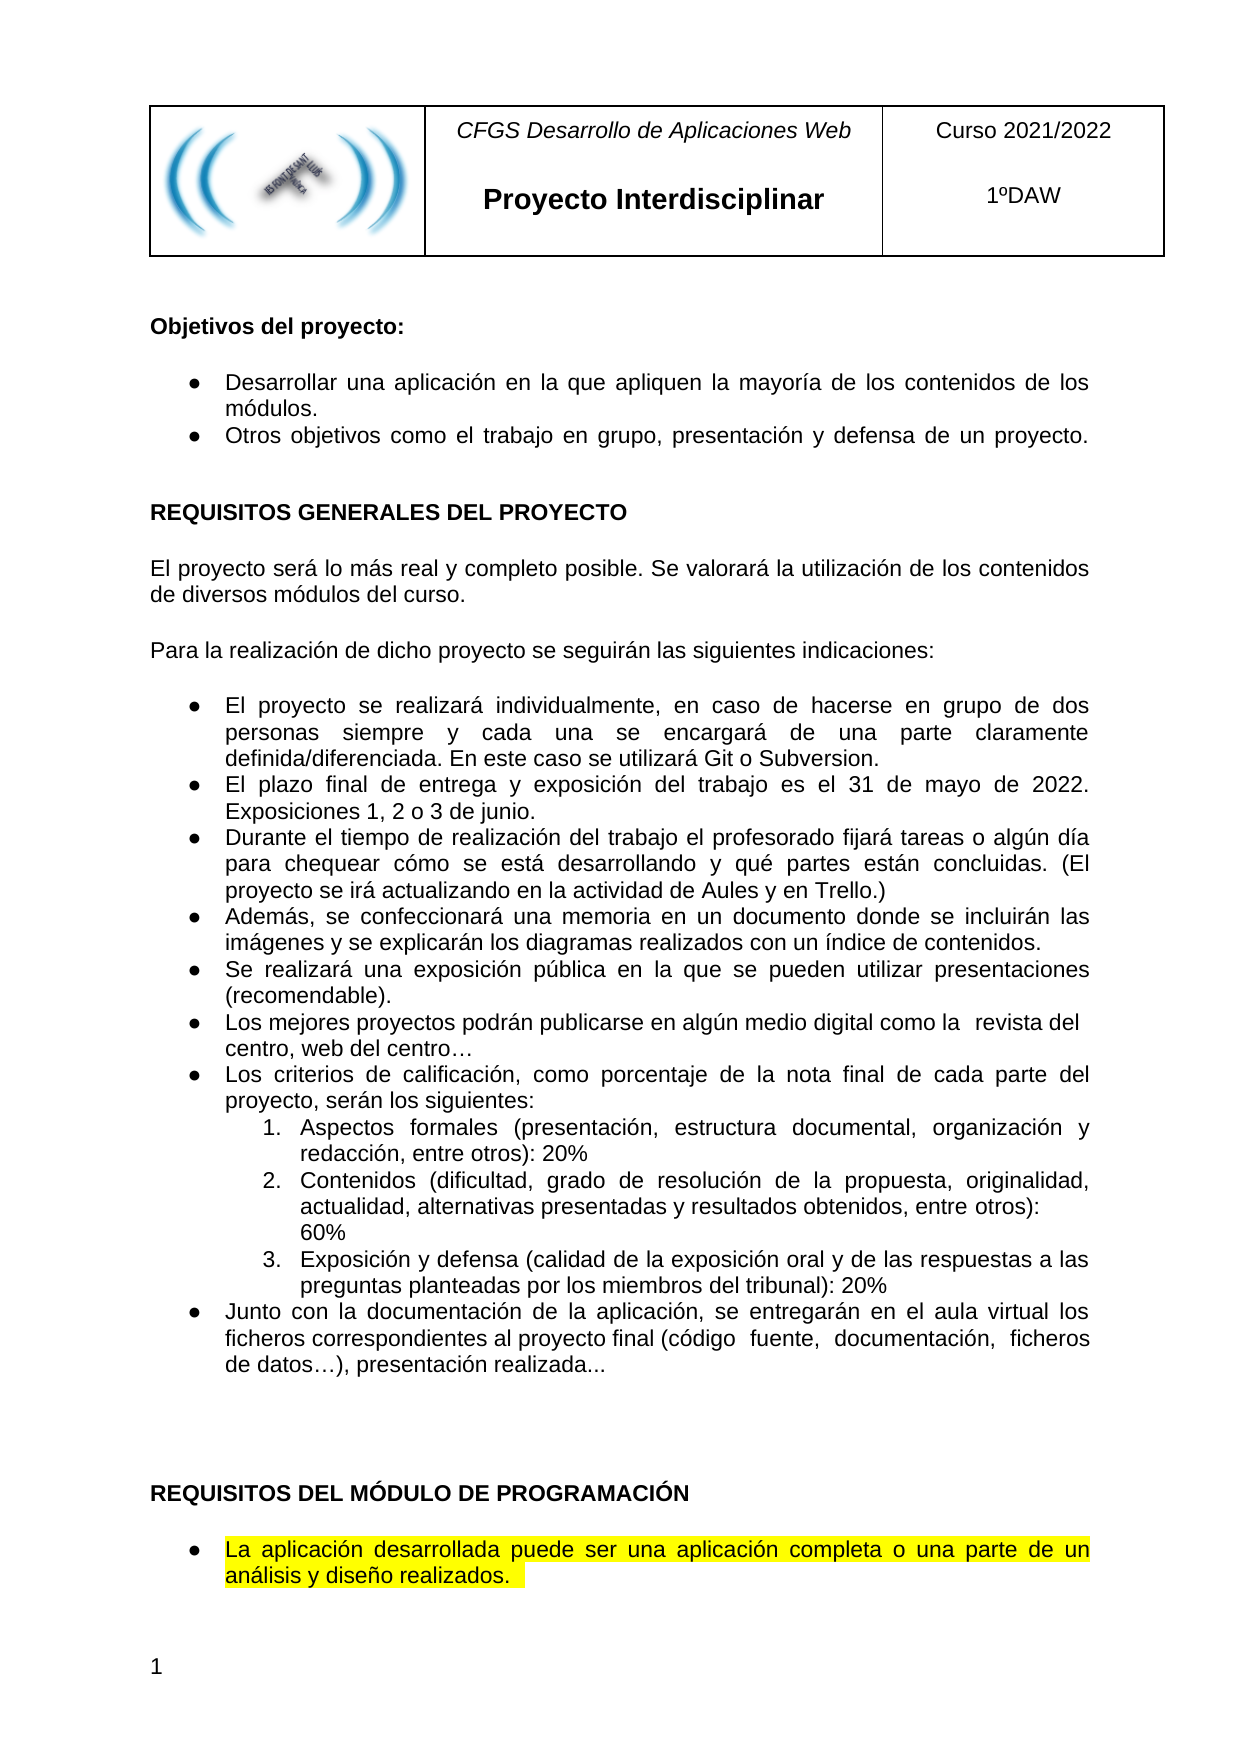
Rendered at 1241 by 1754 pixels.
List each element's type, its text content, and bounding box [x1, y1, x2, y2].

text REQUISITOS DEL MÓDULO DE PROGRAMACIÓN [150, 1480, 1090, 1506]
text Para la realización de dicho proyecto se seguirán las siguientes indicaciones: [150, 637, 1090, 663]
list Aspectos formales (presentación, estructura documental, organización y redacción, entre otros): 20% [262, 1114, 1090, 1167]
list Los criterios de calificación, como porcentaje de la nota final de cada parte del proyecto, serán los siguientes: [187, 1061, 1090, 1114]
list El plazo final de entrega y exposición del trabajo es el 31 de mayo de 2022. Exposiciones 1, 2 o 3 de junio. [187, 771, 1090, 824]
list Exposición y defensa (calidad de la exposición oral y de las respuestas a las preguntas planteadas por los miembros del tribunal): 20% [262, 1246, 1090, 1298]
list Desarrollar una aplicación en la que apliquen la mayoría de los contenidos de los módulos. [187, 369, 1090, 422]
picture [160, 117, 414, 245]
list La aplicación desarrollada puede ser una aplicación completa o una parte de un análisis y diseño realizados. [187, 1536, 1090, 1588]
list Otros objetivos como el trabajo en grupo, presentación y defensa de un proyecto. [187, 422, 1090, 474]
text El proyecto será lo más real y completo posible. Se valorará la utilización de los contenidos de diversos módulos del curso. [150, 555, 1090, 607]
list Se realizará una exposición pública en la que se pueden utilizar presentaciones (recomendable). [187, 956, 1090, 1008]
list Contenidos (dificultad, grado de resolución de la propuesta, originalidad, actualidad, alternativas presentadas y resultados obtenidos, entre otros): 60% [262, 1167, 1090, 1246]
text REQUISITOS GENERALES DEL PROYECTO [150, 499, 1090, 526]
list Junto con la documentación de la aplicación, se entregarán en el aula virtual los ficheros correspondientes al proyecto final (código fuente, documentación, ficheros de datos…), presentación realizada... [187, 1298, 1090, 1404]
text Objetivos del proyecto: [150, 313, 1090, 340]
list Durante el tiempo de realización del trabajo el profesorado fijará tareas o algún día para chequear cómo se está desarrollando y qué partes están concluidas. (El proyecto se irá actualizando en la actividad de Aules y en Trello.) [187, 824, 1090, 903]
list Además, se confeccionará una memoria en un documento donde se incluirán las imágenes y se explicarán los diagramas realizados con un índice de contenidos. [187, 903, 1090, 956]
list El proyecto se realizará individualmente, en caso de hacerse en grupo de dos personas siempre y cada una se encargará de una parte claramente definida/diferenciada. En este caso se utilizará Git o Subversion. [187, 692, 1090, 771]
list Los mejores proyectos podrán publicarse en algún medio digital como la revista del centro, web del centro… [187, 1008, 1090, 1061]
